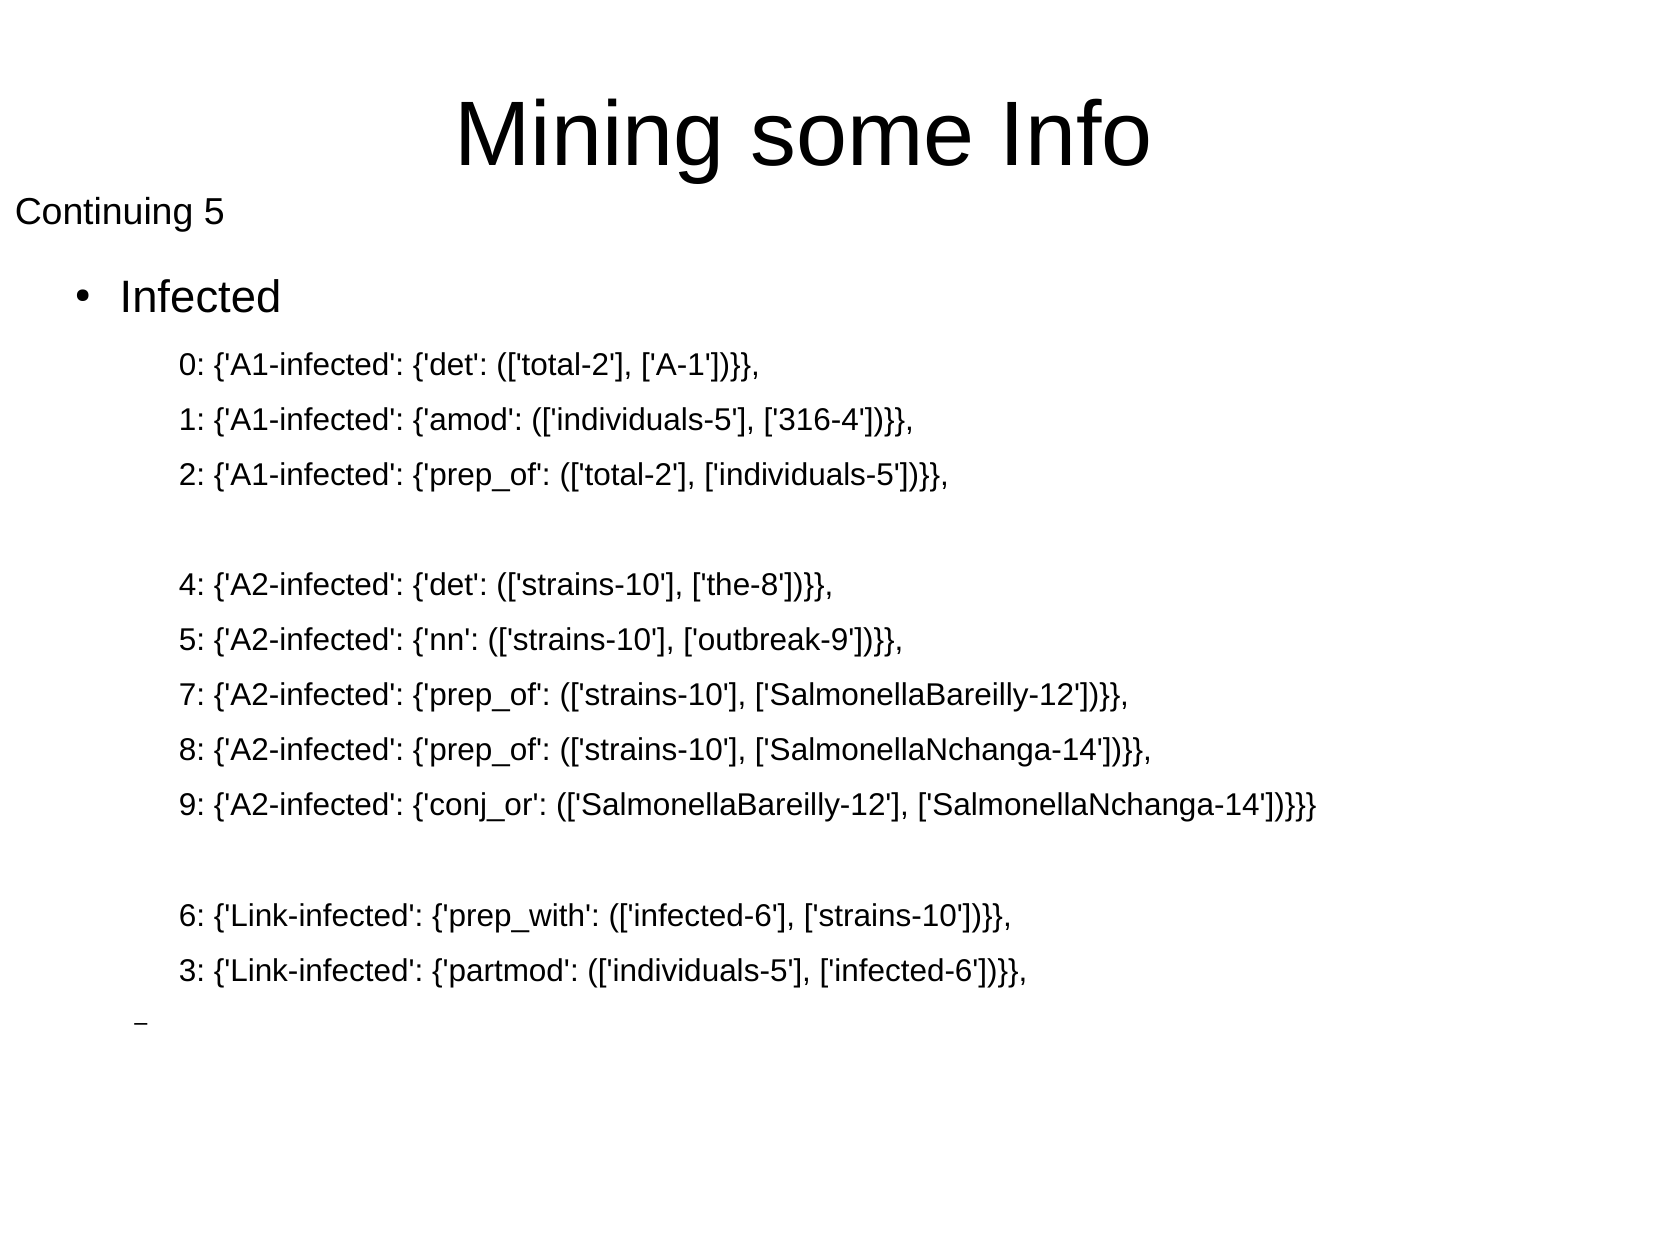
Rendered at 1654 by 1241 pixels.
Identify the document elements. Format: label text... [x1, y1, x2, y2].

text_box Continuing 5 [0, 183, 240, 241]
title Mining some Info [60, 30, 1549, 238]
list Infected 0: {'A1-infected': {'det': (['total-2'], ['A-1'])}}, 1: {'A1-infected': {'amod': (['individuals-5'], ['316-4'])}}, 2: {'A1-infected': {'prep_of': (['total-2'], ['individuals-5'])}}, 4: {'A2-infected': {'det': (['strains-10'], ['the-8'])}}, 5: {'A2-infected': {'nn': (['strains-10'], ['outbreak-9'])}}, 7: {'A2-infected': {'prep_of': (['strains-10'], ['SalmonellaBareilly-12'])}}, 8: {'A2-infected': {'prep_of': (['strains-10'], ['SalmonellaNchanga-14'])}}, 9: {'A2-infected': {'conj_or': (['SalmonellaBareilly-12'], ['SalmonellaNchanga-14'])}}} 6: {'Link-infected': {'prep_with': (['infected-6'], ['strains-10'])}}, 3: {'Link-infected': {'partmod': (['individuals-5'], ['infected-6'])}}, [60, 270, 1516, 991]
